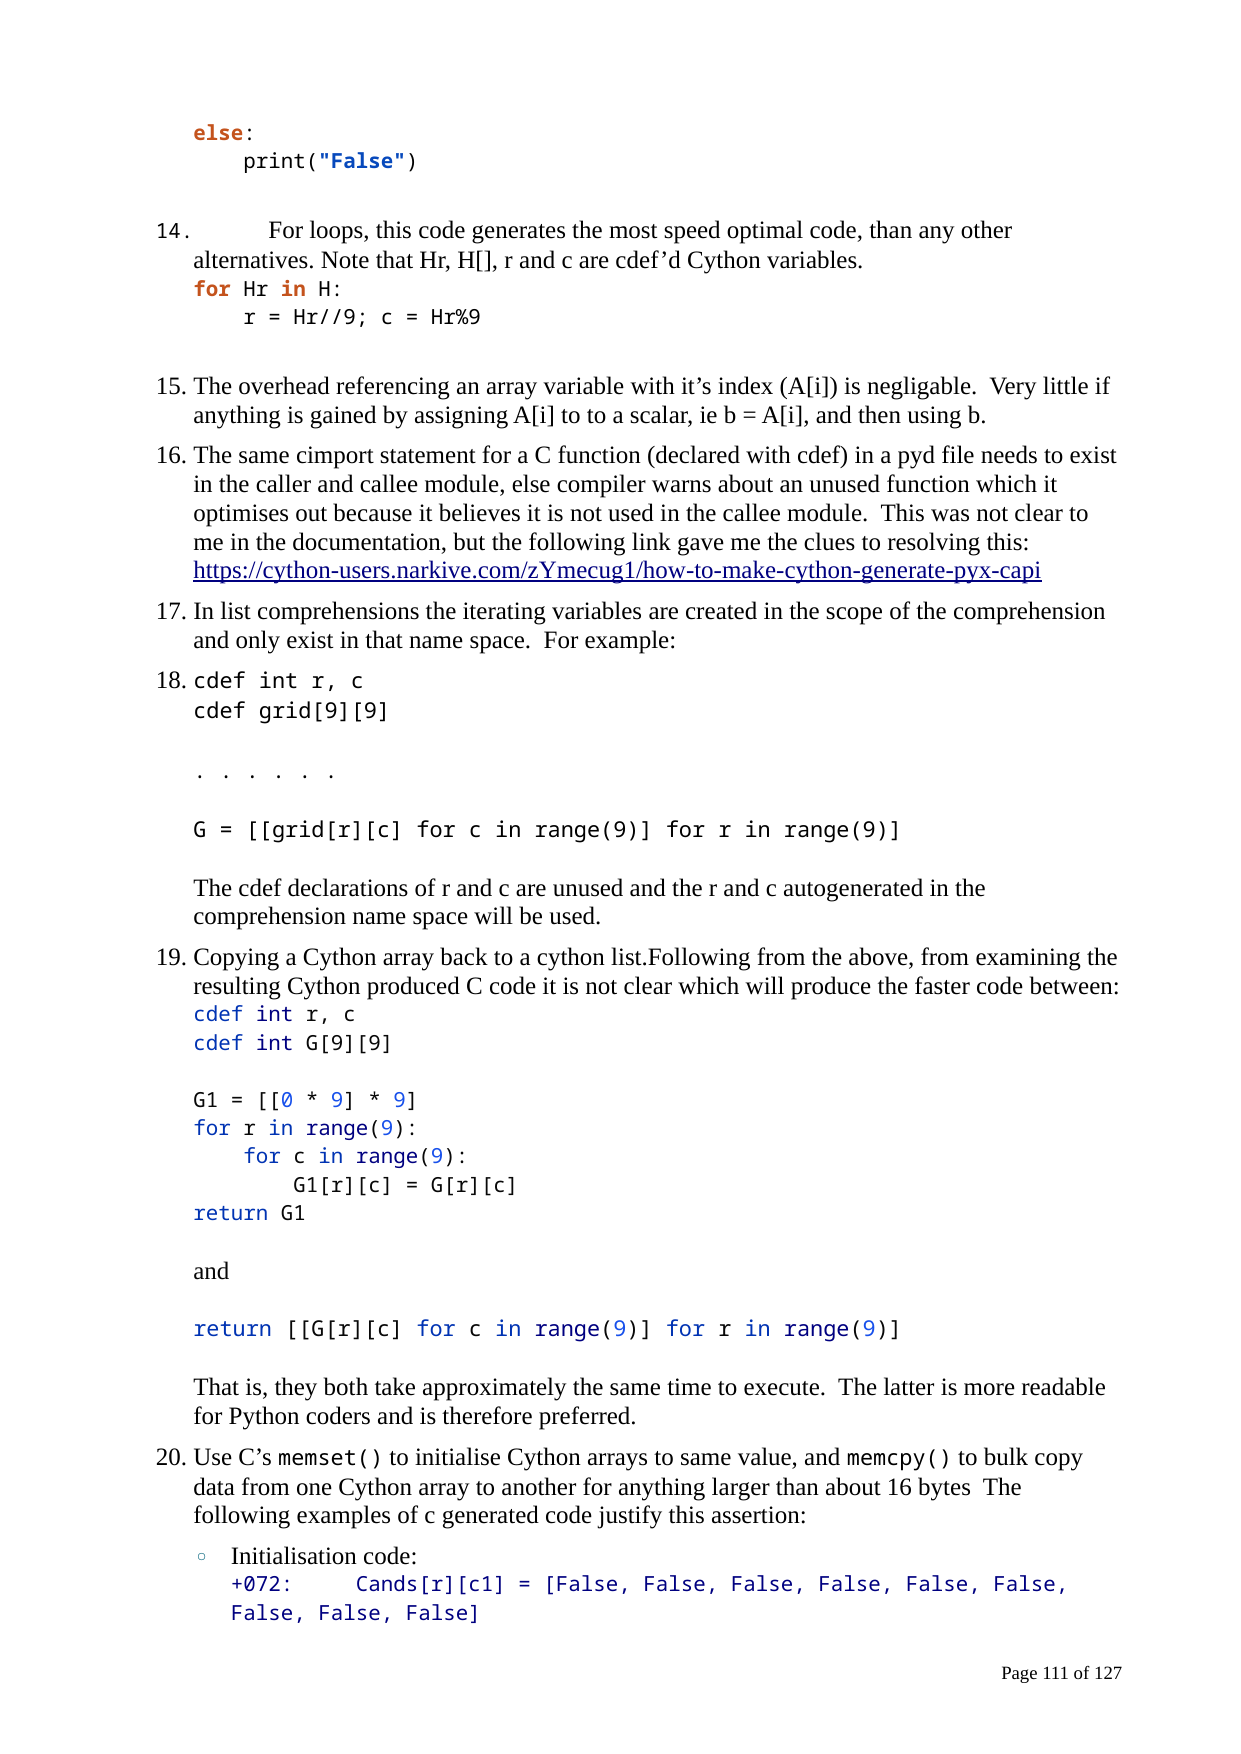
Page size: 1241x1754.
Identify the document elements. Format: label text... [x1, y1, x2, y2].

list In list comprehensions the iterating variables are created in the scope of the comprehension and only exist in that name space. For example: [156, 596, 1122, 653]
list The overhead referencing an array variable with it’s index (A[i]) is negligable. Very little if anything is gained by assigning A[i] to to a scalar, ie b = A[i], and then using b. [156, 371, 1122, 429]
list Copying a Cython array back to a cython list.Following from the above, from examining the resulting Cython produced C code it is not clear which will produce the faster code between: cdef int r, c cdef int G[9][9] G1 = [[0 * 9] * 9] for r in range(9): for c in range(9): G1[r][c] = G[r][c] return G1 and return [[G[r][c] for c in range(9)] for r in range(9)] That is, they both take approximately the same time to execute. The latter is more readable for Python coders and is therefore preferred. [156, 942, 1122, 1430]
picture [198, 1553, 205, 1560]
list else: print("False") [156, 118, 1122, 204]
list Use C’s memset() to initialise Cython arrays to same value, and memcpy() to bulk copy data from one Cython array to another for anything larger than about 16 bytes The following examples of c generated code justify this assertion: [156, 1442, 1122, 1529]
list cdef int r, c cdef grid[9][9] . . . . . . G = [[grid[r][c] for c in range(9)] for r in range(9)] The cdef declarations of r and c are unused and the r and c autogenerated in the comprehension name space will be used. [156, 665, 1122, 930]
list The same cimport statement for a C function (declared with cdef) in a pyd file needs to exist in the caller and callee module, else compiler warns about an unused function which it optimises out because it believes it is not used in the callee module. This was not clear to me in the documentation, but the following link gave me the clues to resolving this: https://cython-users.narkive.com/zYmecug1/how-to-make-cython-generate-pyx-capi [156, 440, 1122, 584]
list Initialisation code: +072: Cands[r][c1] = [False, False, False, False, False, False, False, False, False] [193, 1541, 1122, 1626]
list For loops, this code generates the most speed optimal code, than any other alternatives. Note that Hr, H[], r and c are cdef’d Cython variables. for Hr in H: r = Hr//9; c = Hr%9 [156, 216, 1122, 359]
